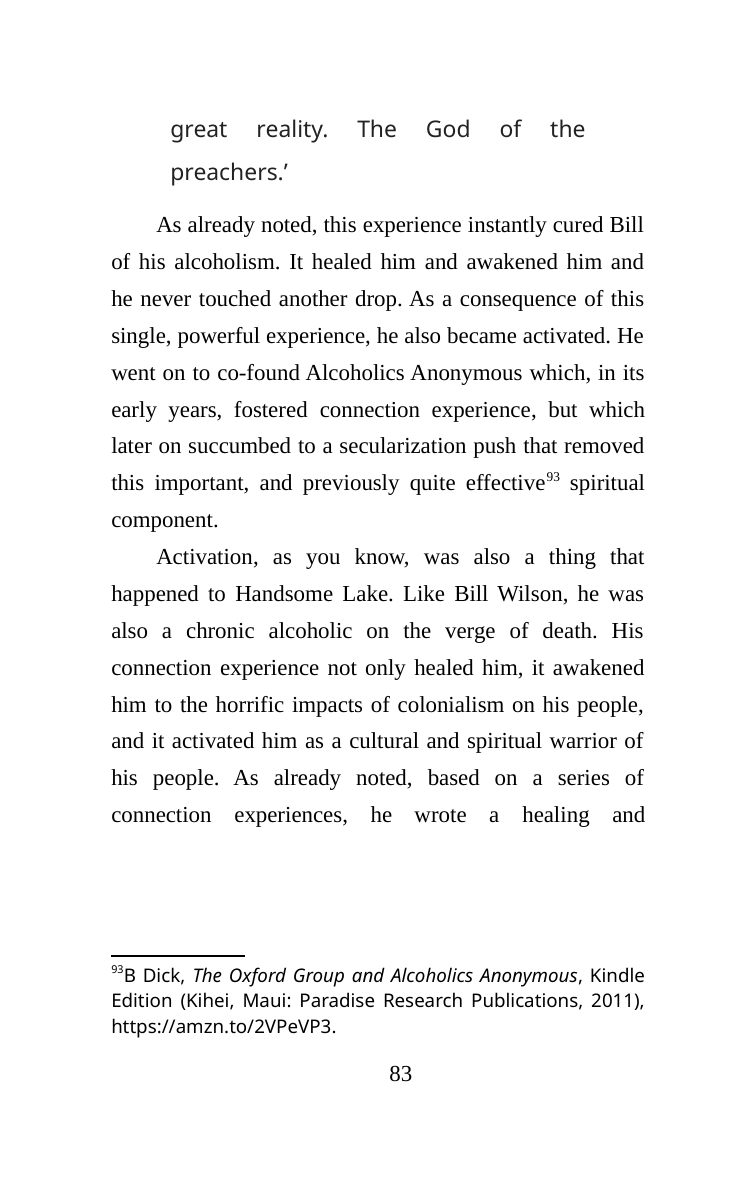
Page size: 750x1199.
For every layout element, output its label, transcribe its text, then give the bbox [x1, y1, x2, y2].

text great reality. The God of the preachers.’ [170, 112, 586, 187]
text As already noted, this experience instantly cured Bill of his alcoholism. It healed him and awakened him and he never touched another drop. As a consequence of this single, powerful experience, he also became activated. He went on to co-found Alcoholics Anonymous which, in its early years, fostered connection experience, but which later on succumbed to a secularization push that removed this important, and previously quite effective spiritual component. [111, 211, 645, 533]
text Activation, as you know, was also a thing that happened to Handsome Lake. Like Bill Wilson, he was also a chronic alcoholic on the verge of death. His connection experience not only healed him, it awakened him to the horrific impacts of colonialism on his people, and it activated him as a cultural and spiritual warrior of his people. As already noted, based on a series of connection experiences, he wrote a healing and [111, 543, 645, 864]
text B Dick, The Oxford Group and Alcoholics Anonymous, Kindle Edition (Kihei, Maui: Paradise Research Publications, 2011), https://amzn.to/2VPeVP3. [111, 962, 645, 1039]
